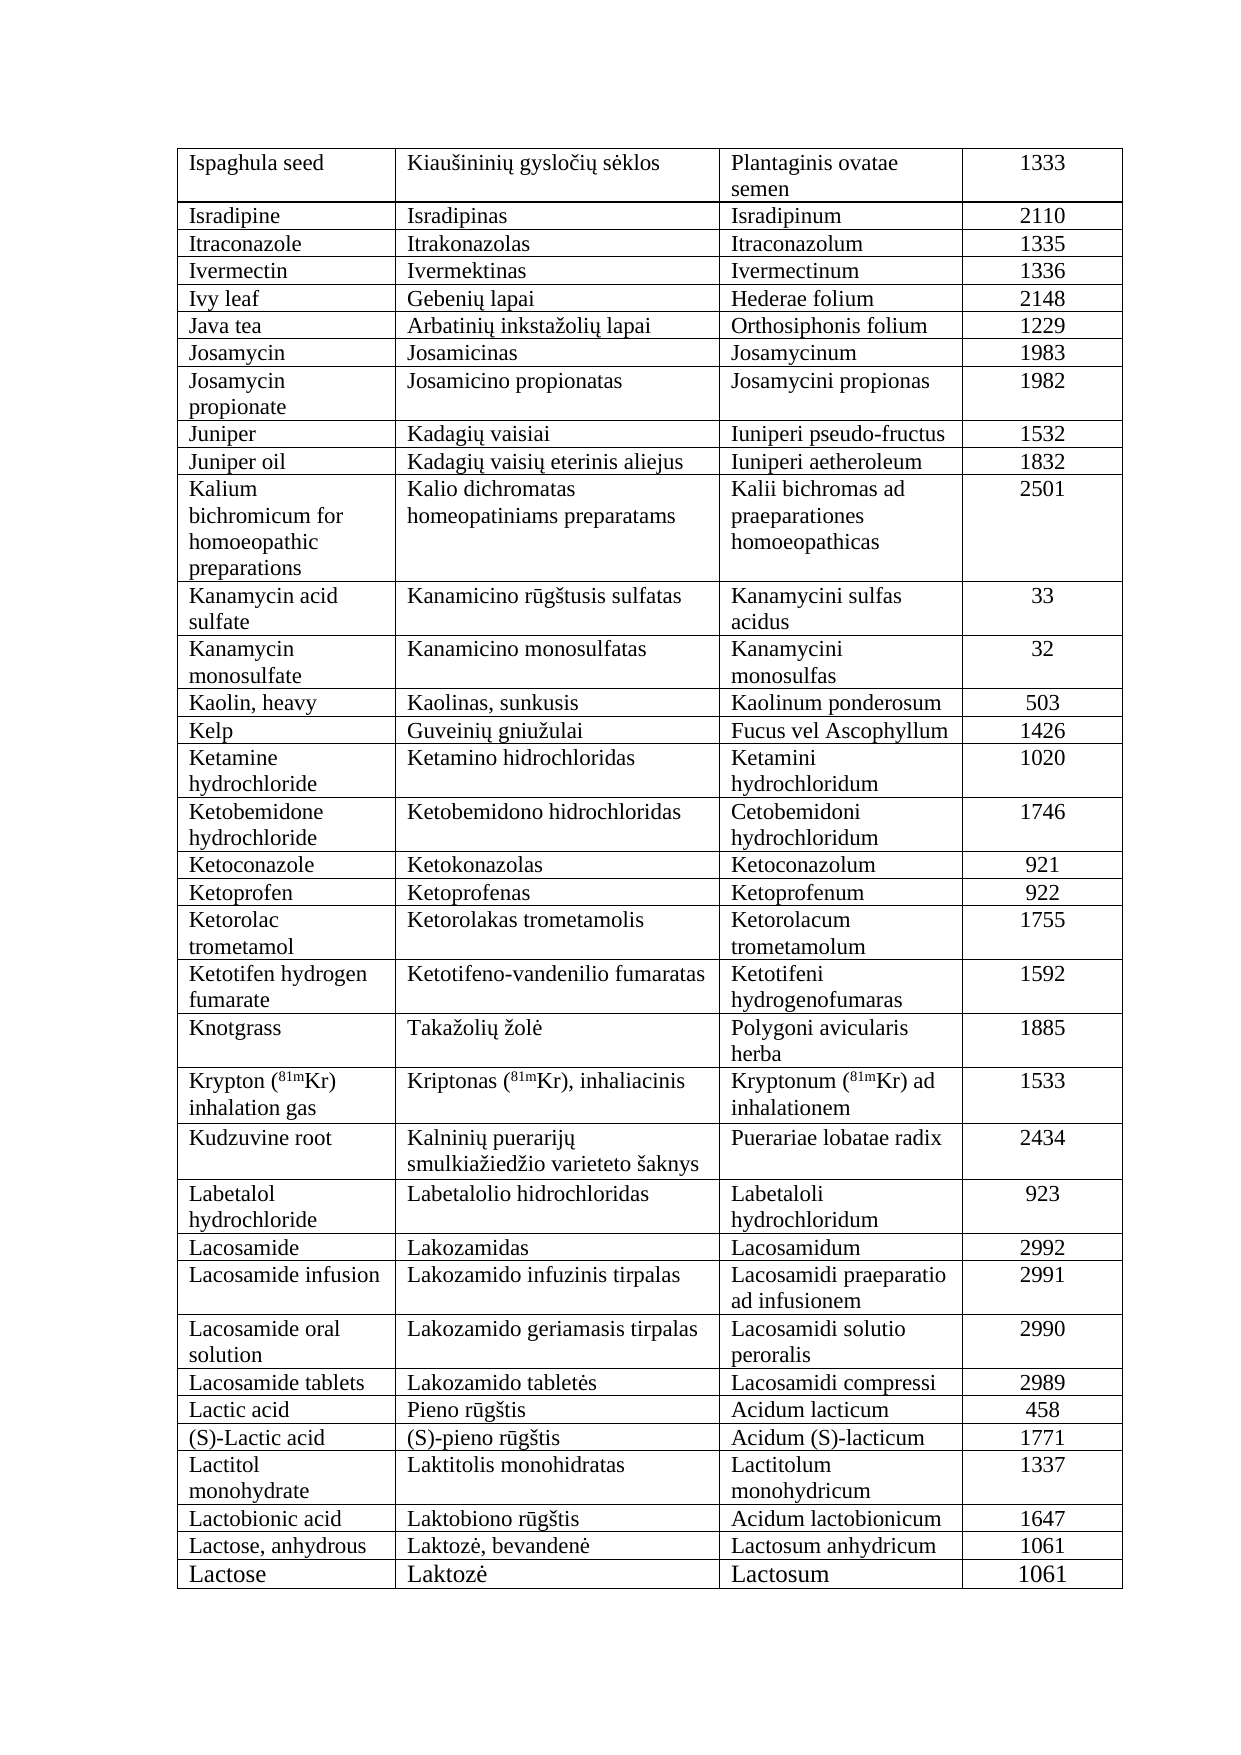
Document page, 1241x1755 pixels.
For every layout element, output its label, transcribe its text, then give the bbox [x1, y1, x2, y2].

table_cell Josamicinas [396, 339, 719, 366]
table_cell Ketorolacum trometamolum [720, 906, 962, 959]
table_cell Kalninių puerarijų smulkiažiedžio varieteto šaknys [396, 1124, 719, 1179]
table_cell 1532 [963, 421, 1122, 447]
table_cell Hederae folium [720, 285, 962, 311]
table_cell (S)-Lactic acid [178, 1424, 395, 1450]
table_cell Plantaginis ovatae semen [720, 149, 962, 201]
table_cell 503 [963, 689, 1122, 716]
table_cell Lactic acid [178, 1396, 395, 1422]
table_cell Juniper oil [178, 448, 395, 474]
table_cell Ivermectinum [720, 257, 962, 283]
table_cell Kalio dichromatas homeopatiniams preparatams [396, 475, 719, 581]
table_cell Lactosum anhydricum [720, 1532, 962, 1558]
table_cell 1771 [963, 1424, 1122, 1450]
table_cell 1832 [963, 448, 1122, 474]
table_cell 458 [963, 1396, 1122, 1422]
table_cell Lacosamidi compressi [720, 1369, 962, 1395]
table_cell Isradipine [178, 203, 395, 229]
table_cell Ketorolakas trometamolis [396, 906, 719, 959]
table_cell Isradipinum [720, 203, 962, 229]
table_cell Kanamycin monosulfate [178, 636, 395, 688]
table_cell Lactitol monohydrate [178, 1451, 395, 1504]
table_cell 923 [963, 1180, 1122, 1233]
table_cell 1061 [963, 1532, 1122, 1558]
table_cell Kanamycini monosulfas [720, 636, 962, 688]
table_cell 1337 [963, 1451, 1122, 1504]
table_cell 2148 [963, 285, 1122, 311]
table_cell 1982 [963, 367, 1122, 419]
table_cell Laktozė, bevandenė [396, 1532, 719, 1558]
table_cell Kadagių vaisiai [396, 421, 719, 447]
table_cell Kalium bichromicum for homoeopathic preparations [178, 475, 395, 581]
table_cell Ketoconazole [178, 852, 395, 878]
table_cell 1647 [963, 1505, 1122, 1531]
table_cell Lacosamidum [720, 1234, 962, 1260]
table_cell Lacosamide [178, 1234, 395, 1260]
table_cell Lacosamide oral solution [178, 1315, 395, 1368]
table_cell Lacosamidi solutio peroralis [720, 1315, 962, 1368]
table_cell 2501 [963, 475, 1122, 581]
table_cell Ketotifeno-vandenilio fumaratas [396, 960, 719, 1013]
table_cell Ketamini hydrochloridum [720, 744, 962, 797]
table_cell Kanamicino rūgštusis sulfatas [396, 582, 719, 634]
table_cell 1020 [963, 744, 1122, 797]
table_cell Itraconazole [178, 230, 395, 256]
table_cell Labetaloli hydrochloridum [720, 1180, 962, 1233]
table_cell Lakozamidas [396, 1234, 719, 1260]
table_cell Josamycini propionas [720, 367, 962, 419]
table_cell Lactobionic acid [178, 1505, 395, 1531]
table_cell Josamicino propionatas [396, 367, 719, 419]
table_cell Kanamycini sulfas acidus [720, 582, 962, 634]
table_cell 1336 [963, 257, 1122, 283]
table_cell Ketoprofenum [720, 879, 962, 905]
table_cell Lacosamide tablets [178, 1369, 395, 1395]
table_cell 2989 [963, 1369, 1122, 1395]
table_cell Ketorolac trometamol [178, 906, 395, 959]
table_cell Acidum lactobionicum [720, 1505, 962, 1531]
table_cell Itraconazolum [720, 230, 962, 256]
table_cell 921 [963, 852, 1122, 878]
table_cell 2434 [963, 1124, 1122, 1179]
table_cell 1533 [963, 1068, 1122, 1123]
table_cell Cetobemidoni hydrochloridum [720, 798, 962, 851]
table_cell Ketamine hydrochloride [178, 744, 395, 797]
table_cell 1885 [963, 1014, 1122, 1067]
table_cell 1983 [963, 339, 1122, 366]
table_cell Takažolių žolė [396, 1014, 719, 1067]
table_cell 1746 [963, 798, 1122, 851]
table_cell Kudzuvine root [178, 1124, 395, 1179]
table_cell Puerariae lobatae radix [720, 1124, 962, 1179]
table_cell Acidum (S)-lacticum [720, 1424, 962, 1450]
table_cell Lactosum [720, 1560, 962, 1588]
table_cell Labetalolio hidrochloridas [396, 1180, 719, 1233]
table_cell 1592 [963, 960, 1122, 1013]
table_cell Kriptonas (81mKr), inhaliacinis [396, 1068, 719, 1123]
table_cell Ketoconazolum [720, 852, 962, 878]
table_cell Kelp [178, 717, 395, 743]
table_cell Itrakonazolas [396, 230, 719, 256]
table_cell Laktitolis monohidratas [396, 1451, 719, 1504]
table_cell Iuniperi pseudo-fructus [720, 421, 962, 447]
table_cell Ispaghula seed [178, 149, 395, 201]
table_cell 33 [963, 582, 1122, 634]
table_cell 1755 [963, 906, 1122, 959]
table_cell Acidum lacticum [720, 1396, 962, 1422]
table_cell 1333 [963, 149, 1122, 201]
table_cell 1229 [963, 312, 1122, 338]
table_cell Josamycin [178, 339, 395, 366]
table_cell Josamycinum [720, 339, 962, 366]
table_cell 2110 [963, 203, 1122, 229]
table_cell Juniper [178, 421, 395, 447]
table_cell Lakozamido tabletės [396, 1369, 719, 1395]
table_cell (S)-pieno rūgštis [396, 1424, 719, 1450]
table_cell Kaolinum ponderosum [720, 689, 962, 716]
table_cell Ivermektinas [396, 257, 719, 283]
table_cell 1426 [963, 717, 1122, 743]
table_cell Lacosamide infusion [178, 1261, 395, 1314]
table_cell Kaolin, heavy [178, 689, 395, 716]
table_cell Kiaušininių gysločių sėklos [396, 149, 719, 201]
table_cell Kalii bichromas ad praeparationes homoeopathicas [720, 475, 962, 581]
table_cell Kadagių vaisių eterinis aliejus [396, 448, 719, 474]
table_cell Lacosamidi praeparatio ad infusionem [720, 1261, 962, 1314]
table_cell Lactitolum monohydricum [720, 1451, 962, 1504]
table_cell Ketotifeni hydrogenofumaras [720, 960, 962, 1013]
table_cell Gebenių lapai [396, 285, 719, 311]
table_cell Laktobiono rūgštis [396, 1505, 719, 1531]
table_cell 2991 [963, 1261, 1122, 1314]
table_cell Pieno rūgštis [396, 1396, 719, 1422]
table_cell Knotgrass [178, 1014, 395, 1067]
table_cell 2992 [963, 1234, 1122, 1260]
table_cell Krypton (81mKr) inhalation gas [178, 1068, 395, 1123]
table_cell Guveinių gniužulai [396, 717, 719, 743]
table_cell Kanamicino monosulfatas [396, 636, 719, 688]
table_cell Ketotifen hydrogen fumarate [178, 960, 395, 1013]
table_cell Ketoprofen [178, 879, 395, 905]
table_cell Ketoprofenas [396, 879, 719, 905]
table_cell Lakozamido geriamasis tirpalas [396, 1315, 719, 1368]
table_cell 922 [963, 879, 1122, 905]
table_cell Fucus vel Ascophyllum [720, 717, 962, 743]
table_cell Ketobemidono hidrochloridas [396, 798, 719, 851]
table_cell Ivy leaf [178, 285, 395, 311]
table_cell Polygoni avicularis herba [720, 1014, 962, 1067]
table_cell Ketamino hidrochloridas [396, 744, 719, 797]
table_cell Iuniperi aetheroleum [720, 448, 962, 474]
table_cell Ivermectin [178, 257, 395, 283]
table_cell Orthosiphonis folium [720, 312, 962, 338]
table_cell Ketobemidone hydrochloride [178, 798, 395, 851]
table_cell Josamycin propionate [178, 367, 395, 419]
table_cell 1061 [963, 1560, 1122, 1588]
table_cell Ketokonazolas [396, 852, 719, 878]
table_cell Lactose [178, 1560, 395, 1588]
table_cell Kanamycin acid sulfate [178, 582, 395, 634]
table_cell Laktozė [396, 1560, 719, 1588]
table_cell Kaolinas, sunkusis [396, 689, 719, 716]
table_cell 32 [963, 636, 1122, 688]
table_cell Isradipinas [396, 203, 719, 229]
table_cell Labetalol hydrochloride [178, 1180, 395, 1233]
table_cell Kryptonum (81mKr) ad inhalationem [720, 1068, 962, 1123]
table_cell Lakozamido infuzinis tirpalas [396, 1261, 719, 1314]
table_cell Lactose, anhydrous [178, 1532, 395, 1558]
table_cell Java tea [178, 312, 395, 338]
table_cell Arbatinių inkstažolių lapai [396, 312, 719, 338]
table_cell 2990 [963, 1315, 1122, 1368]
table_cell 1335 [963, 230, 1122, 256]
